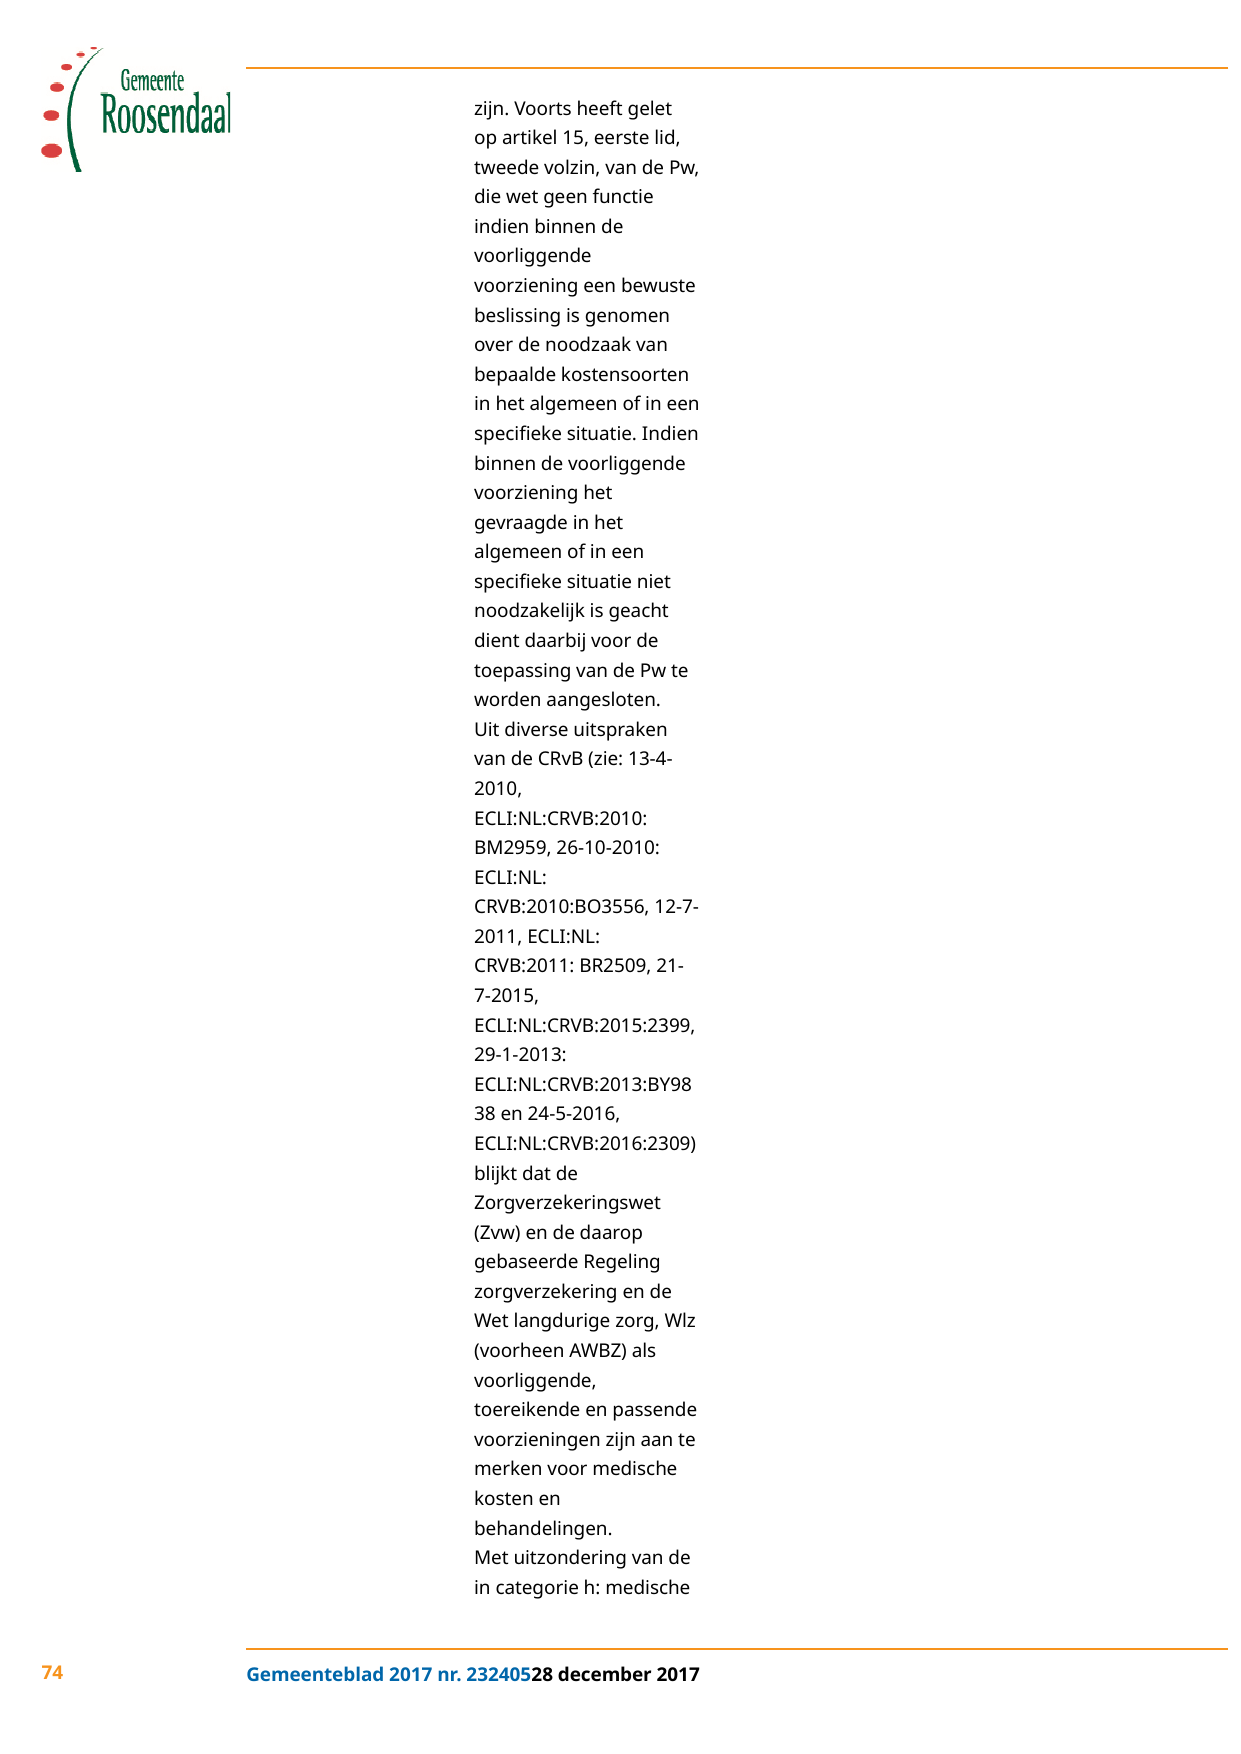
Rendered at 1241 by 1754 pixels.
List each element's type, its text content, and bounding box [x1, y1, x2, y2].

table_cell zijn. Voorts heeft gelet op artikel 15, eerste lid, tweede volzin, van de Pw, die wet geen functie indien binnen de voorliggende voorziening een bewuste beslissing is genomen over de noodzaak van bepaalde kostensoorten in het algemeen of in een specifieke situatie. Indien binnen de voorliggende voorziening het gevraagde in het algemeen of in een specifieke situatie niet noodzakelijk is geacht dient daarbij voor de toepassing van de Pw te worden aangesloten. Uit diverse uitspraken van de CRvB (zie: 13-4-2010, ECLI:NL:CRVB:2010: BM2959, 26-10-2010: ECLI:NL: CRVB:2010:BO3556, 12-7-2011, ECLI:NL: CRVB:2011: BR2509, 21-7-2015, ECLI:NL:CRVB:2015:2399, 29-1-2013: ECLI:NL:CRVB:2013:BY9838 en 24-5-2016, ECLI:NL:CRVB:2016:2309) blijkt dat de Zorgverzekeringswet (Zvw) en de daarop gebaseerde Regeling zorgverzekering en de Wet langdurige zorg, Wlz (voorheen AWBZ) als voorliggende, toereikende en passende voorzieningen zijn aan te merken voor medische kosten en behandelingen. Met uitzondering van de in categorie h: medische [474, 95, 700, 1600]
picture [41, 47, 231, 172]
table_cell [248, 95, 474, 1600]
